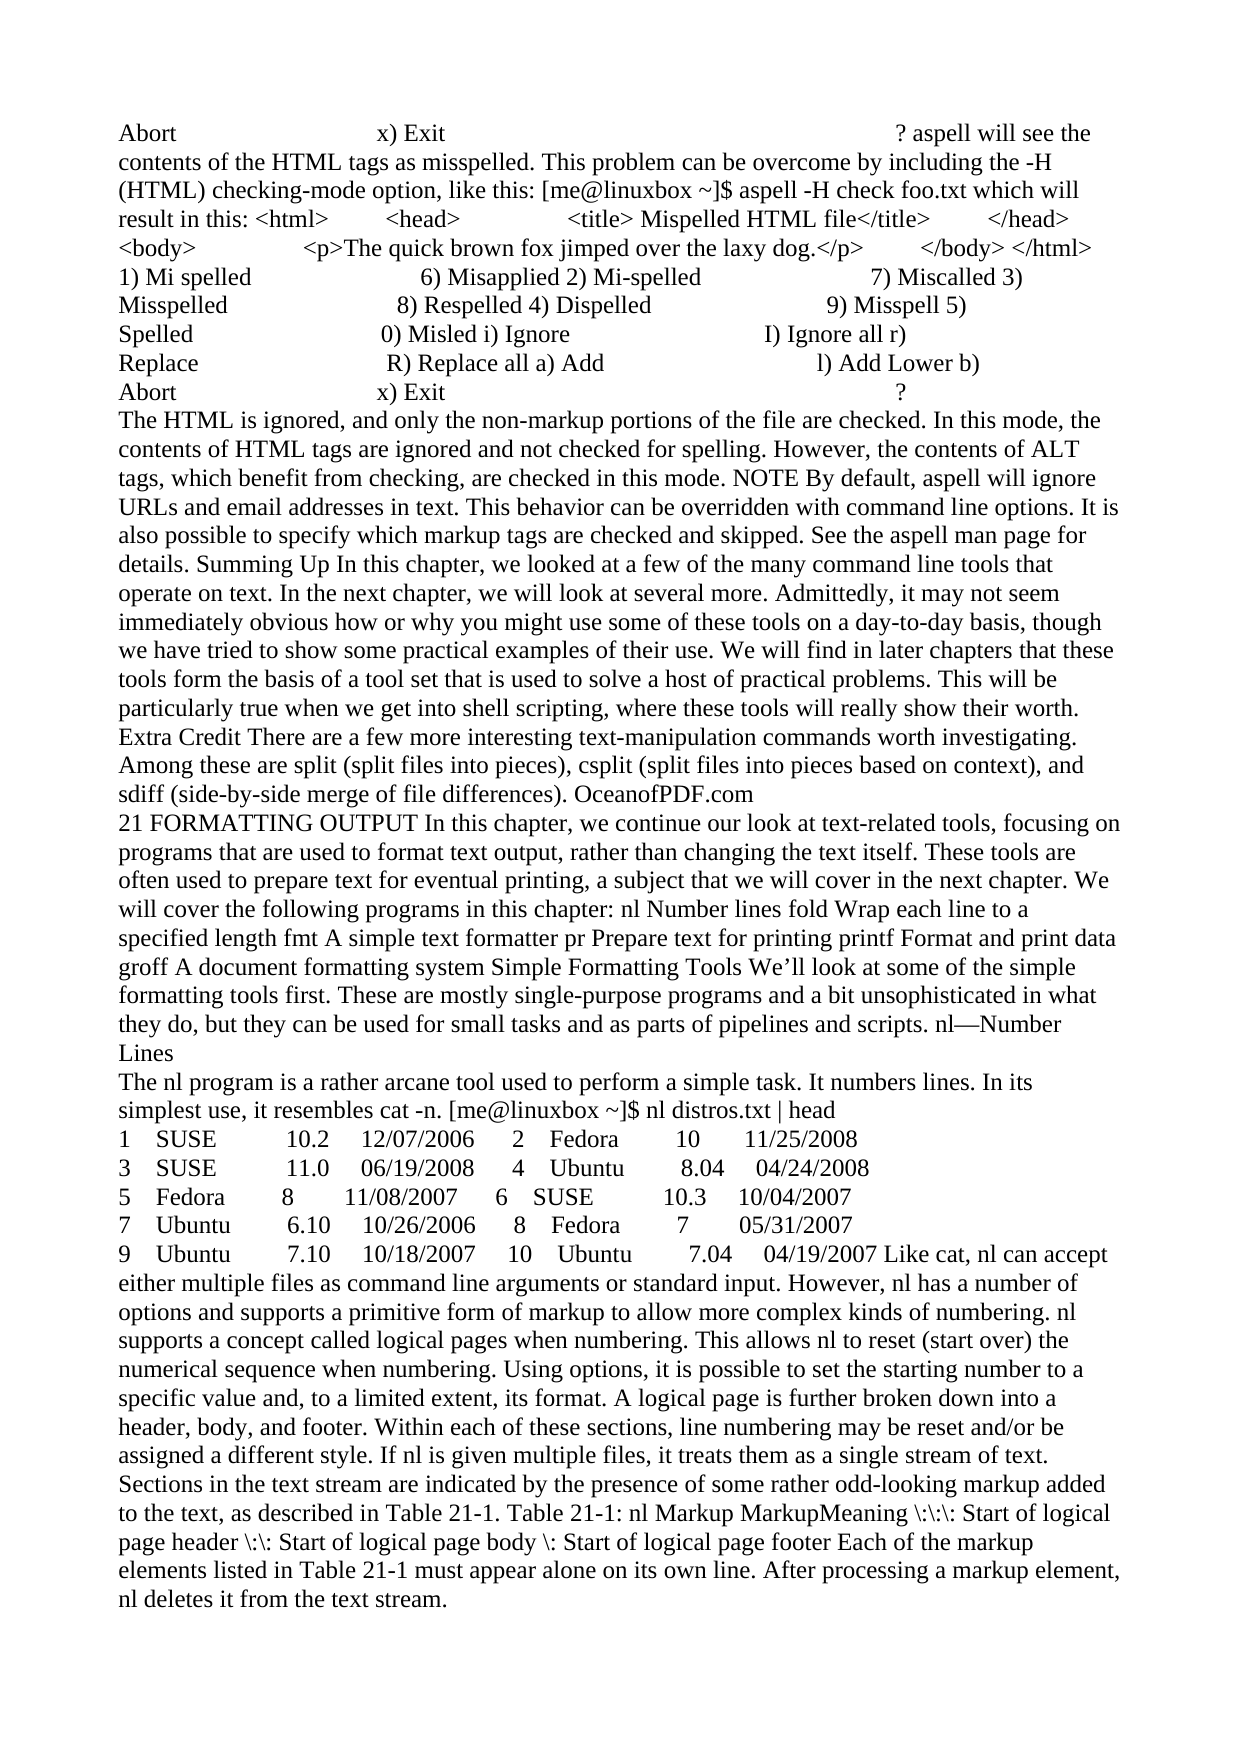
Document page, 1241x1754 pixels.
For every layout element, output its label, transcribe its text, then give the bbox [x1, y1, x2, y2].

text The HTML is ignored, and only the non-markup portions of the file are checked. In this mode, the contents of HTML tags are ignored and not checked for spelling. However, the contents of ALT tags, which benefit from checking, are checked in this mode. NOTE By default, aspell will ignore URLs and email addresses in text. This behavior can be overridden with command line options. It is also possible to specify which markup tags are checked and skipped. See the aspell man page for details. Summing Up In this chapter, we looked at a few of the many command line tools that operate on text. In the next chapter, we will look at several more. Admittedly, it may not seem immediately obvious how or why you might use some of these tools on a day-to-day basis, though we have tried to show some practical examples of their use. We will find in later chapters that these tools form the basis of a tool set that is used to solve a host of practical problems. This will be particularly true when we get into shell scripting, where these tools will really show their worth. Extra Credit There are a few more interesting text-manipulation commands worth investigating. Among these are split (split files into pieces), csplit (split files into pieces based on context), and sdiff (side-by-side merge of file differences). OceanofPDF.com [118, 406, 1122, 808]
text The nl program is a rather arcane tool used to perform a simple task. It numbers lines. In its simplest use, it resembles cat -n. [me@linuxbox ~]$ nl distros.txt | head 1 SUSE 10.2 12/07/2006 2 Fedora 10 11/25/2008 3 SUSE 11.0 06/19/2008 4 Ubuntu 8.04 04/24/2008 5 Fedora 8 11/08/2007 6 SUSE 10.3 10/04/2007 7 Ubuntu 6.10 10/26/2006 8 Fedora 7 05/31/2007 9 Ubuntu 7.10 10/18/2007 10 Ubuntu 7.04 04/19/2007 Like cat, nl can accept either multiple files as command line arguments or standard input. However, nl has a number of options and supports a primitive form of markup to allow more complex kinds of numbering. nl supports a concept called logical pages when numbering. This allows nl to reset (start over) the numerical sequence when numbering. Using options, it is possible to set the starting number to a specific value and, to a limited extent, its format. A logical page is further broken down into a header, body, and footer. Within each of these sections, line numbering may be reset and/or be assigned a different style. If nl is given multiple files, it treats them as a single stream of text. Sections in the text stream are indicated by the presence of some rather odd-looking markup added to the text, as described in Table 21-1. Table 21-1: nl Markup MarkupMeaning \:\:\: Start of logical page header \:\: Start of logical page body \: Start of logical page footer Each of the markup elements listed in Table 21-1 must appear alone on its own line. After processing a markup element, nl deletes it from the text stream. [118, 1067, 1122, 1613]
text Abort x) Exit ? aspell will see the contents of the HTML tags as misspelled. This problem can be overcome by including the -H (HTML) checking-mode option, like this: [me@linuxbox ~]$ aspell -H check foo.txt which will result in this: <html> <head> <title> Mispelled HTML file</title> </head> <body> <p>The quick brown fox jimped over the laxy dog.</p> </body> </html> 1) Mi spelled 6) Misapplied 2) Mi-spelled 7) Miscalled 3) Misspelled 8) Respelled 4) Dispelled 9) Misspell 5) Spelled 0) Misled i) Ignore I) Ignore all r) Replace R) Replace all a) Add l) Add Lower b) Abort x) Exit ? [118, 118, 1122, 406]
text 21 FORMATTING OUTPUT In this chapter, we continue our look at text-related tools, focusing on programs that are used to format text output, rather than changing the text itself. These tools are often used to prepare text for eventual printing, a subject that we will cover in the next chapter. We will cover the following programs in this chapter: nl Number lines fold Wrap each line to a specified length fmt A simple text formatter pr Prepare text for printing printf Format and print data groff A document formatting system Simple Formatting Tools We’ll look at some of the simple formatting tools first. These are mostly single-purpose programs and a bit unsophisticated in what they do, but they can be used for small tasks and as parts of pipelines and scripts. nl—Number Lines [118, 808, 1122, 1067]
